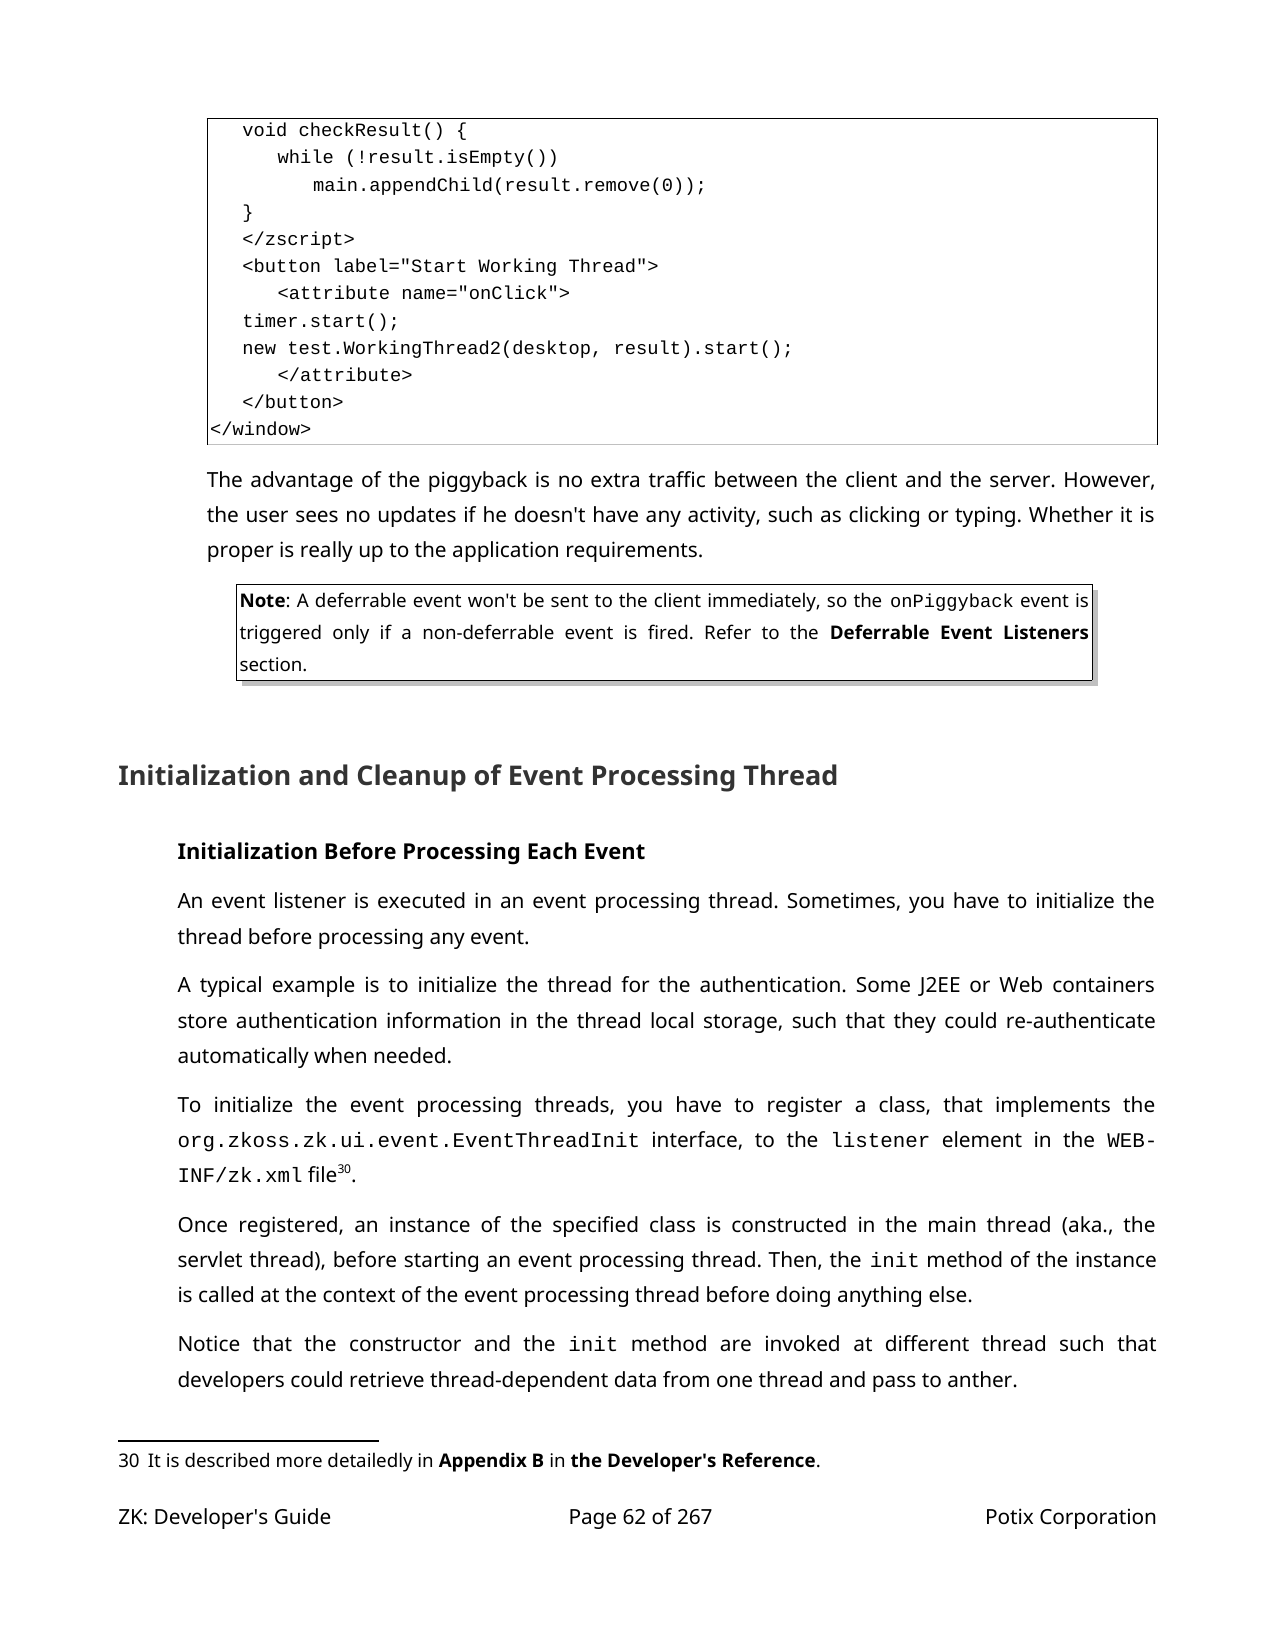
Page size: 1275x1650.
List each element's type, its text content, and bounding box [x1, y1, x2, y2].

text void checkResult() { [208, 119, 1157, 142]
text It is described more detailedly in Appendix B in the Developer's Reference. [118, 1447, 1157, 1473]
text new test.WorkingThread2(desktop, result).start(); [208, 336, 1157, 360]
text } [208, 200, 1157, 224]
text </button> [208, 390, 1157, 414]
subtitle Initialization Before Processing Each Event [177, 836, 1157, 866]
text </zscript> [208, 227, 1157, 251]
text Note: A deferrable event won't be sent to the client immediately, so the onPiggyback event is triggered only if a non-deferrable event is fired. Refer to the Deferrable Event Listeners section. [237, 585, 1092, 680]
text The advantage of the piggyback is no extra traffic between the client and the server. However, the user sees no updates if he doesn't have any activity, such as clicking or typing. Whether it is proper is really up to the application requirements. [207, 465, 1157, 564]
text <attribute name="onClick"> [208, 281, 1157, 306]
text Notice that the constructor and the init method are invoked at different thread such that developers could retrieve thread-dependent data from one thread and pass to anther. [177, 1329, 1157, 1393]
text Once registered, an instance of the specified class is constructed in the main thread (aka., the servlet thread), before starting an event processing thread. Then, the init method of the instance is called at the context of the event processing thread before doing anything else. [177, 1210, 1157, 1309]
text To initialize the event processing threads, you have to register a class, that implements the org.zkoss.zk.ui.event.EventThreadInit interface, to the listener element in the WEB-INF/zk.xml file. [177, 1090, 1157, 1189]
text </attribute> [208, 363, 1157, 387]
text main.appendChild(result.remove(0)); [208, 172, 1157, 197]
text A typical example is to initialize the thread for the authentication. Some J2EE or Web containers store authentication information in the thread local storage, such that they could re-authenticate automatically when needed. [177, 971, 1157, 1069]
subtitle Initialization and Cleanup of Event Processing Thread [118, 757, 1157, 793]
text An event listener is executed in an event processing thread. Sometimes, you have to initialize the thread before processing any event. [177, 887, 1157, 950]
text timer.start(); [208, 308, 1157, 333]
text </window> [208, 417, 1157, 444]
text <button label="Start Working Thread"> [208, 254, 1157, 278]
text while (!result.isEmpty()) [208, 145, 1157, 169]
